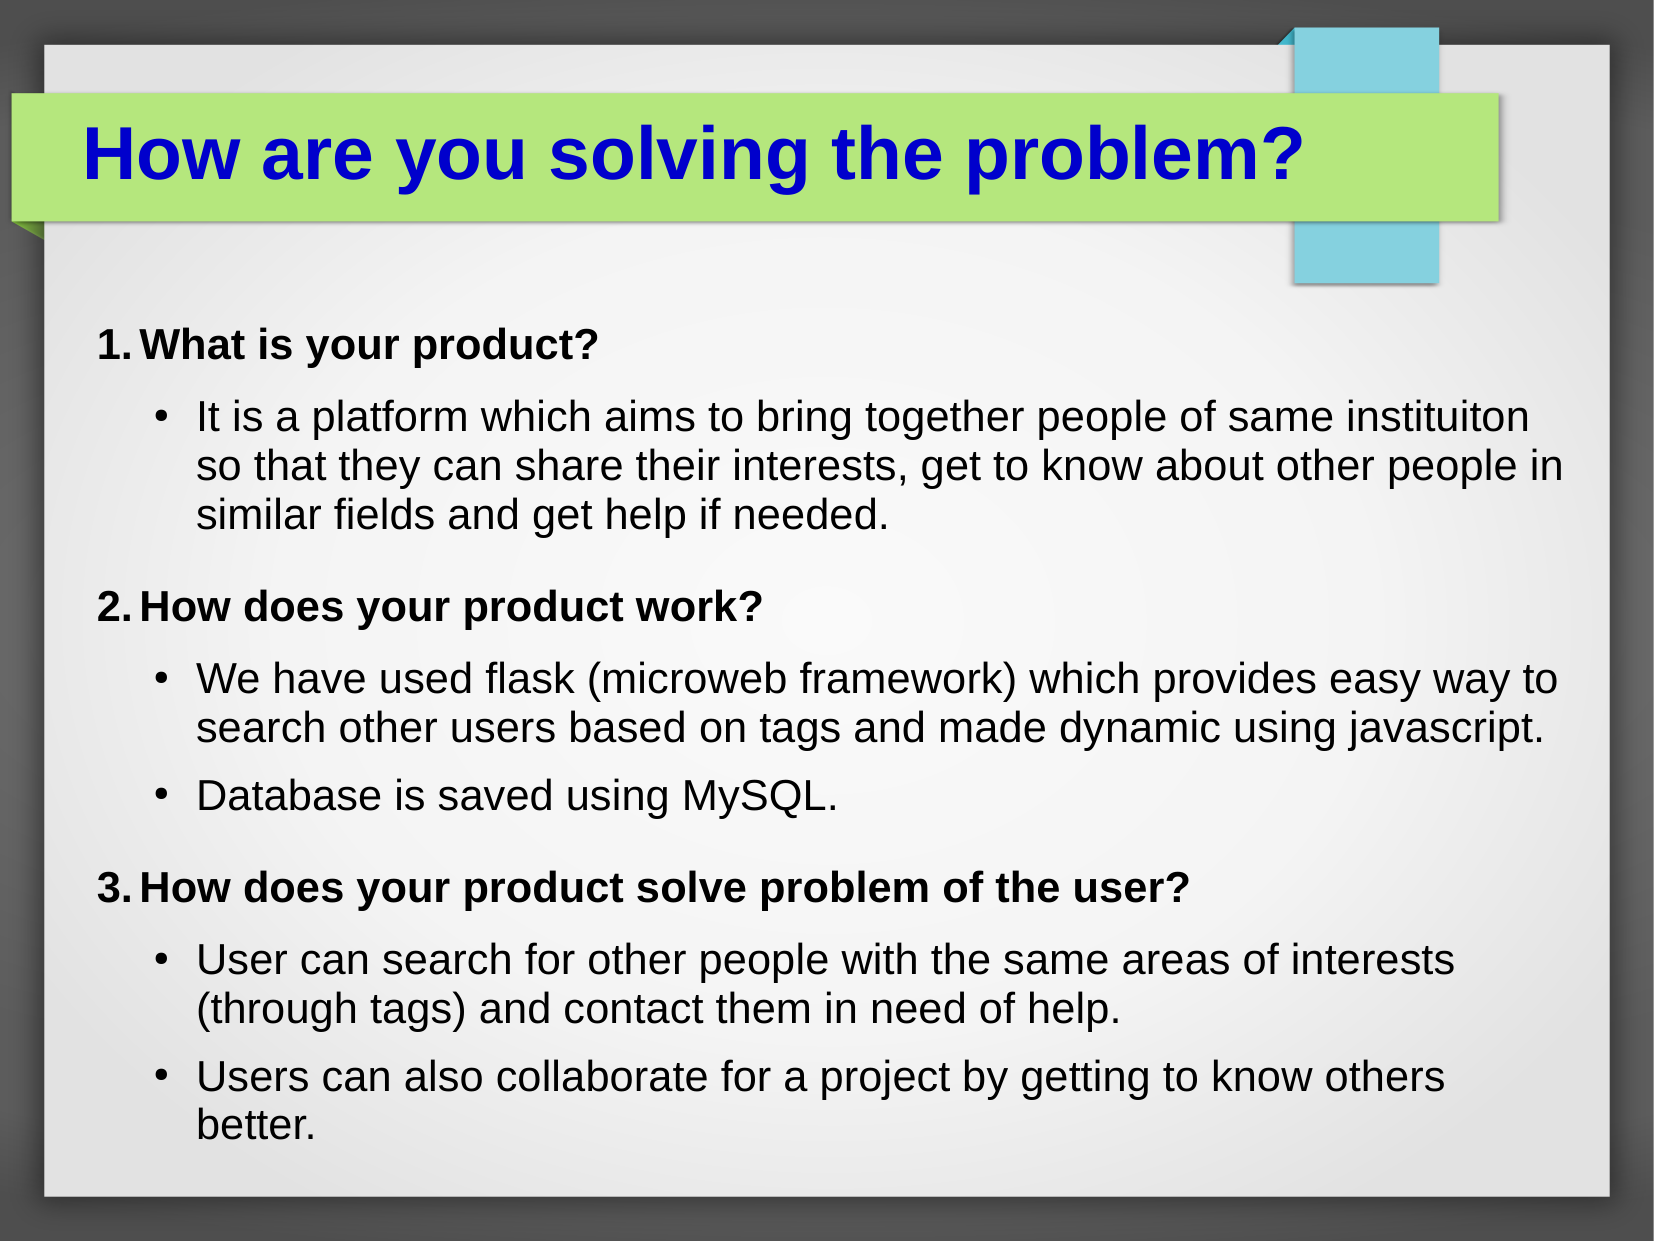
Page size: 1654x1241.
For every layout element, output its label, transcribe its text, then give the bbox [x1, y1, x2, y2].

title How are you solving the problem? [82, 69, 1477, 238]
picture [0, 0, 1654, 1241]
list What is your product? It is a platform which aims to bring together people of same instituiton so that they can share their interests, get to know about other people in similar fields and get help if needed. How does your product work? We have used flask (microweb framework) which provides easy way to search other users based on tags and made dynamic using javascript. Database is saved using MySQL. How does your product solve problem of the user? User can search for other people with the same areas of interests (through tags) and contact them in need of help. Users can also collaborate for a project by getting to know others better. [82, 295, 1571, 1170]
